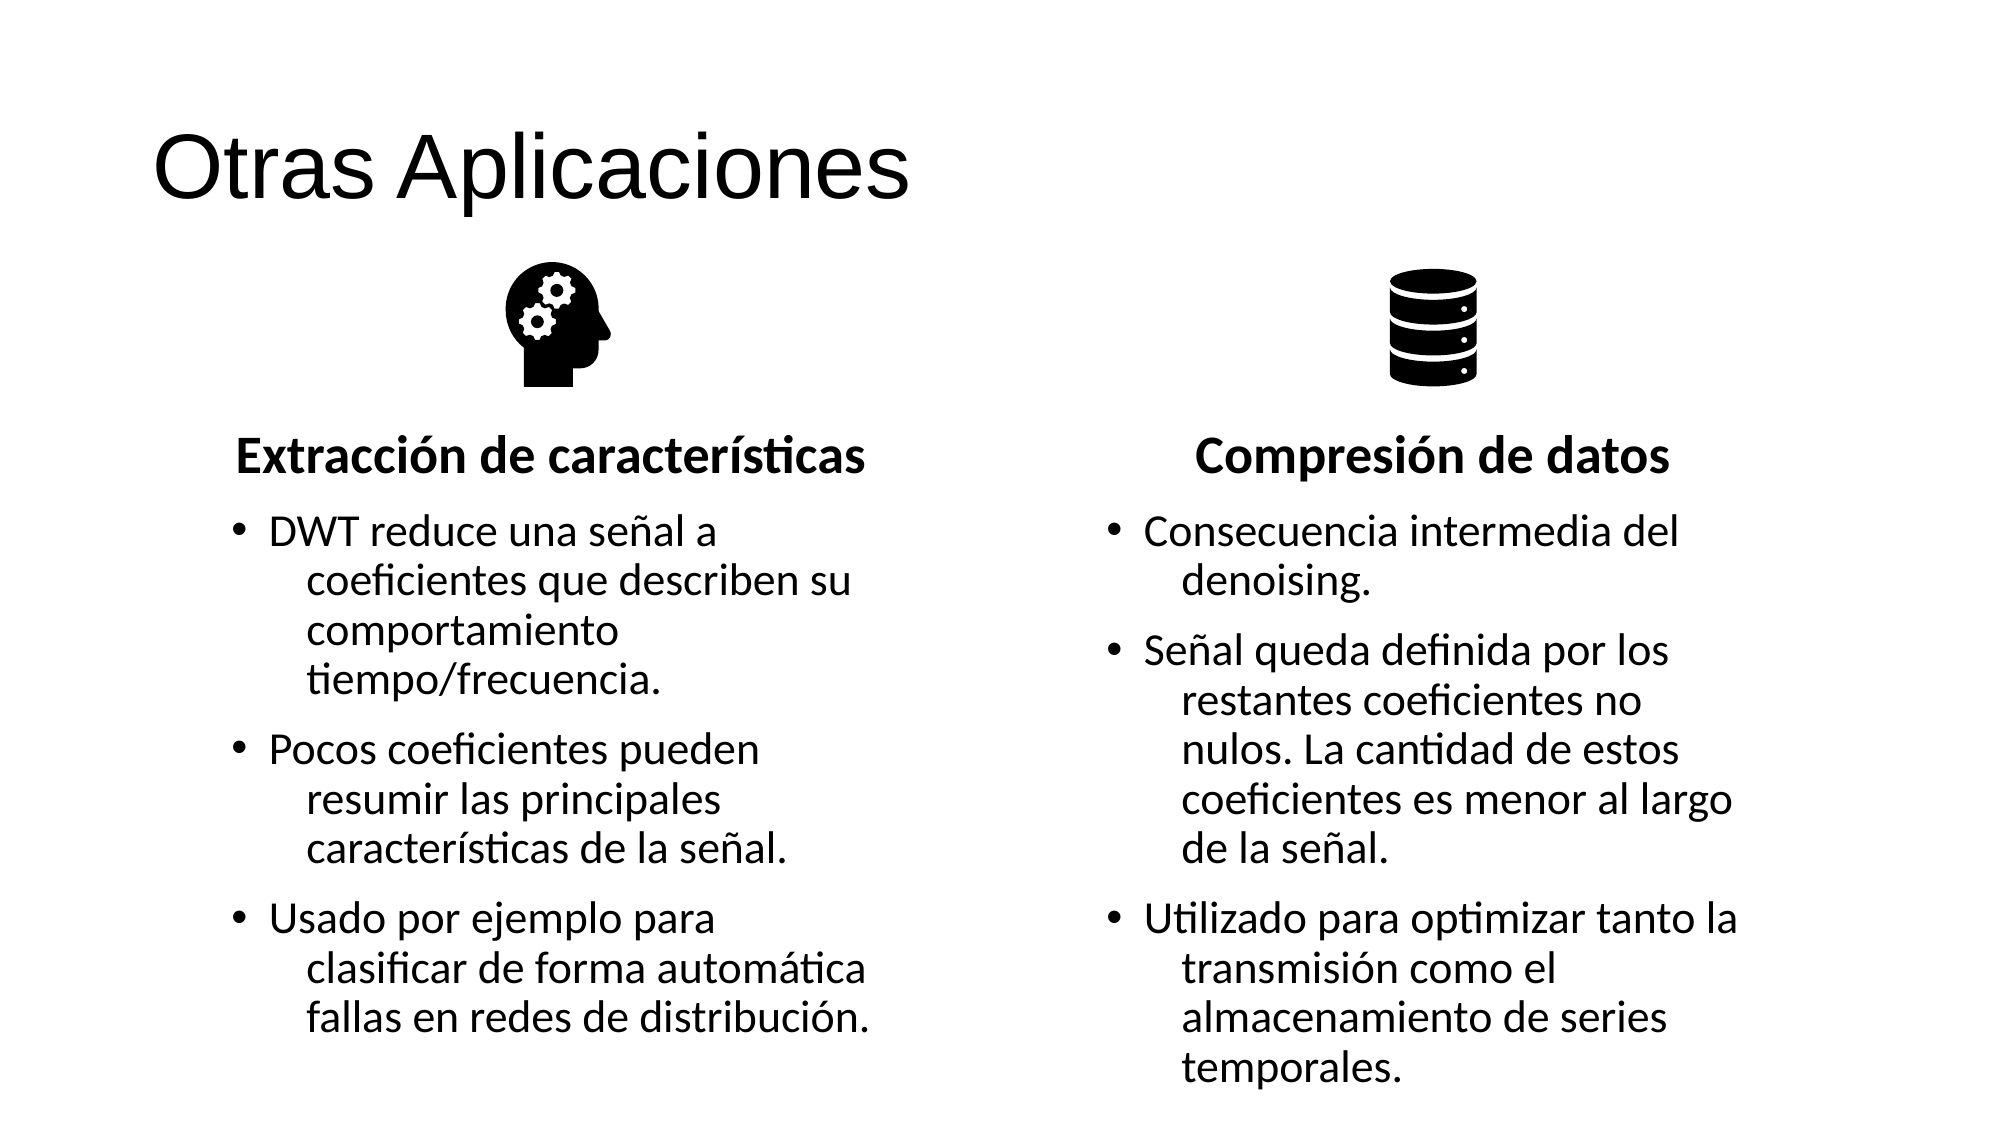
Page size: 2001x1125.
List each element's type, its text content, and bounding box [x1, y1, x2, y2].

picture [1358, 252, 1509, 403]
list Extracción de características DWT reduce una señal a coeficientes que describen su comportamiento tiempo/frecuencia. Pocos coeficientes pueden resumir las principales características de la señal. Usado por ejemplo para clasificar de forma automática fallas en redes de distribución. [216, 419, 901, 1114]
picture [483, 252, 634, 403]
list Compresión de datos Consecuencia intermedia del denoising. Señal queda definida por los restantes coeficientes no nulos. La cantidad de estos coeficientes es menor al largo de la señal. Utilizado para optimizar tanto la transmisión como el almacenamiento de series temporales. [1091, 419, 1775, 1114]
title Otras Aplicaciones [137, 59, 1863, 278]
